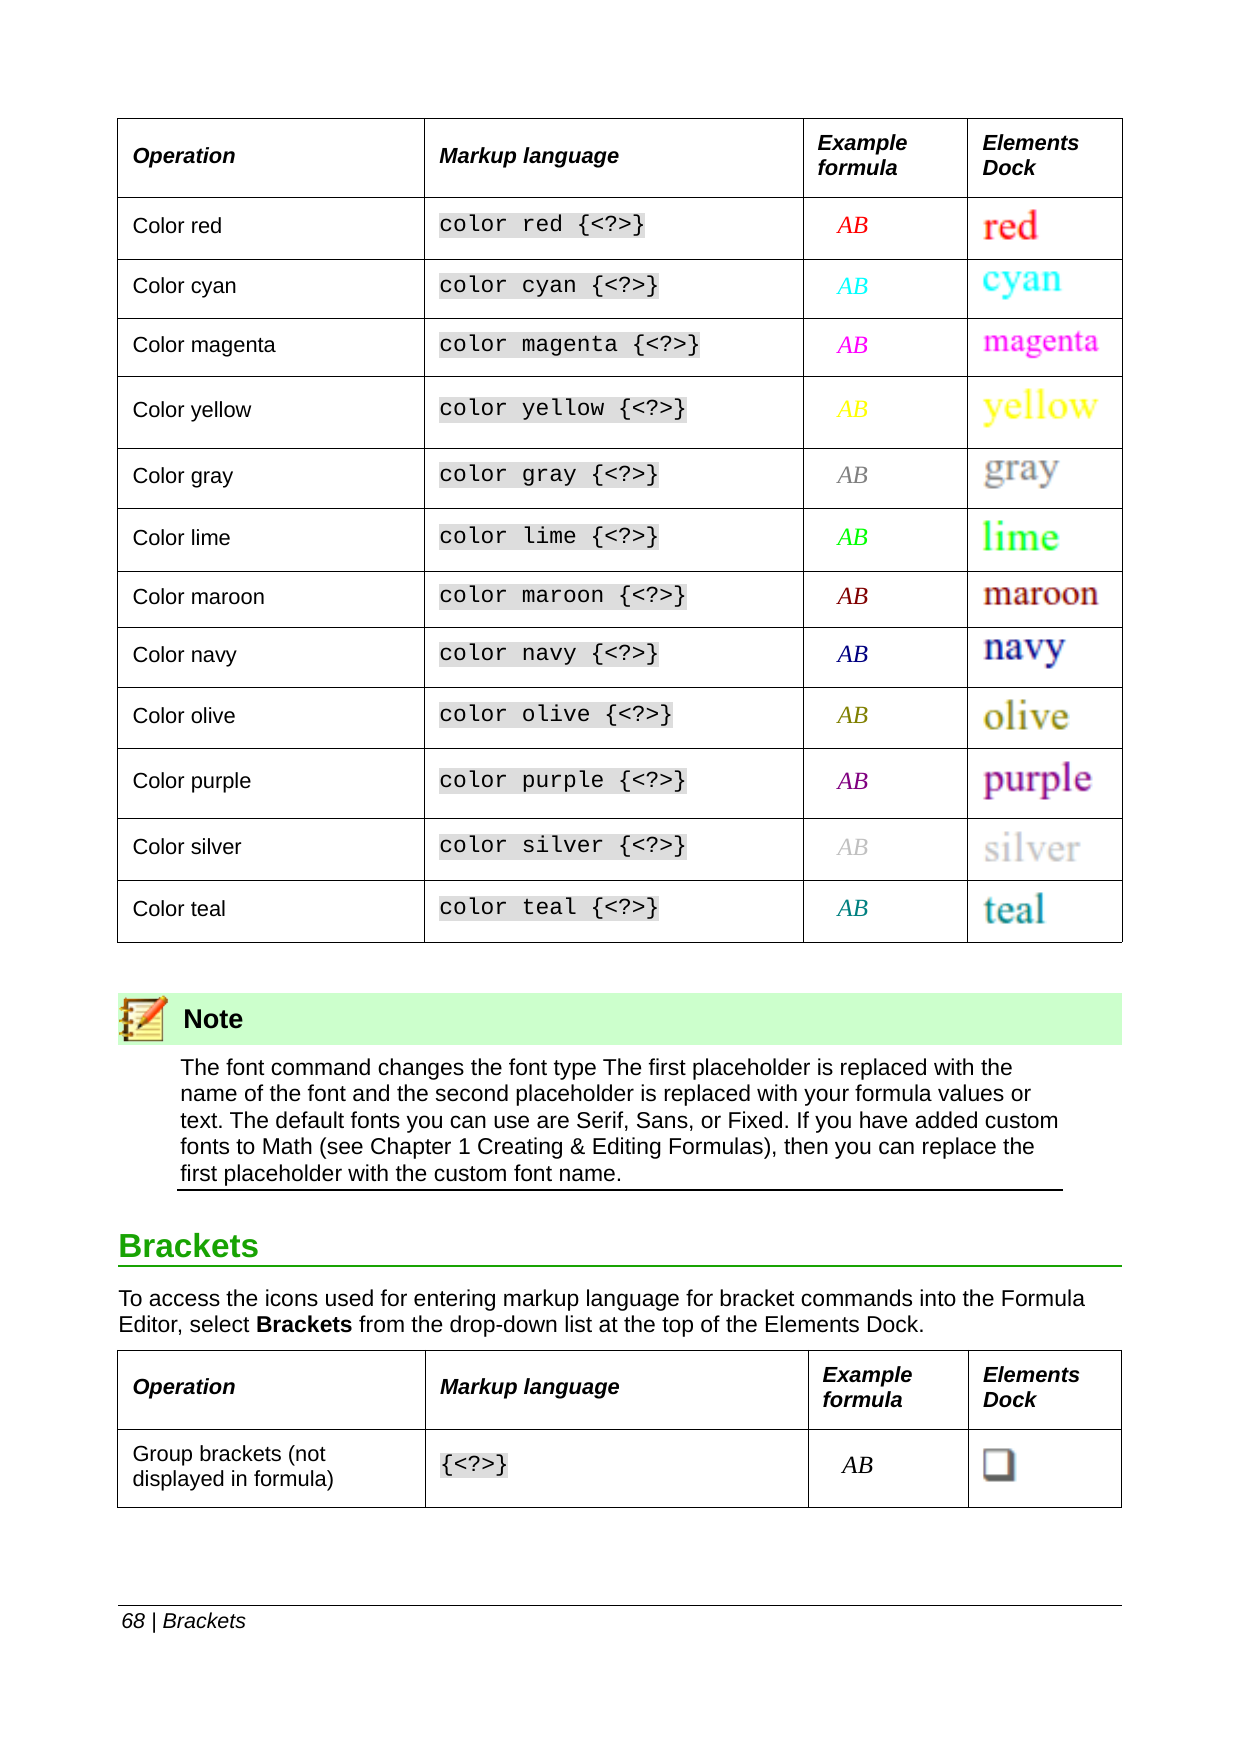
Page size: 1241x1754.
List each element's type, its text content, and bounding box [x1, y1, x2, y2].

text The font command changes the font type The first placeholder is replaced with the name of the font and the second placeholder is replaced with your formula values or text. The default fonts you can use are Serif, Sans, or Fixed. If you have added custom fonts to Math (see Chapter 1 Creating & Editing Formulas), then you can replace the first placeholder with the custom font name. [177, 1051, 1063, 1189]
table_cell [804, 628, 967, 687]
table_cell [804, 509, 967, 571]
table_cell [968, 572, 1122, 627]
table_cell [969, 1430, 1121, 1507]
table_cell [968, 628, 1122, 687]
table_cell [804, 260, 967, 318]
table_cell Color lime [118, 509, 424, 571]
table_cell [968, 749, 1122, 818]
table_cell color olive {<?>} [425, 688, 803, 748]
table_header Markup language [426, 1351, 808, 1428]
text To access the icons used for entering markup language for bracket commands into the Formula Editor, select Brackets from the drop-down list at the top of the Elements Dock. [118, 1284, 1122, 1337]
picture [982, 330, 1100, 360]
picture [982, 830, 1083, 864]
table_header Elements Dock [968, 119, 1122, 197]
picture [982, 388, 1100, 432]
table_cell [804, 688, 967, 748]
picture [982, 1447, 1019, 1484]
picture [982, 270, 1064, 302]
table_cell Group brackets (not displayed in formula) [118, 1430, 425, 1507]
table_cell [804, 377, 967, 448]
picture [982, 698, 1070, 732]
table_cell [804, 749, 967, 818]
table_header Markup language [425, 119, 803, 197]
table_cell [968, 198, 1122, 258]
table_cell [968, 881, 1122, 942]
picture [119, 994, 170, 1045]
picture [982, 459, 1062, 491]
table_cell color silver {<?>} [425, 819, 803, 880]
table_cell Color purple [118, 749, 424, 818]
table_cell color red {<?>} [425, 198, 803, 258]
table_cell color cyan {<?>} [425, 260, 803, 318]
table_cell [968, 819, 1122, 880]
table_cell Color teal [118, 881, 424, 942]
table_cell [968, 377, 1122, 448]
table_cell [968, 449, 1122, 507]
subtitle Note [118, 993, 1122, 1045]
table_cell [968, 688, 1122, 748]
table_cell [804, 572, 967, 627]
table_cell color magenta {<?>} [425, 319, 803, 376]
table_cell [968, 319, 1122, 376]
table_cell [968, 260, 1122, 318]
table_cell [804, 881, 967, 942]
table_cell Color yellow [118, 377, 424, 448]
table_cell Color silver [118, 819, 424, 880]
table_cell color maroon {<?>} [425, 572, 803, 627]
table_cell Color red [118, 198, 424, 258]
table_cell [809, 1430, 968, 1507]
table_cell [804, 819, 967, 880]
picture [982, 891, 1047, 926]
table_cell color yellow {<?>} [425, 377, 803, 448]
table_header Example formula [809, 1351, 968, 1428]
table_cell [968, 509, 1122, 571]
table_header Operation [118, 119, 424, 197]
table_cell Color olive [118, 688, 424, 748]
table_cell Color gray [118, 449, 424, 507]
table_cell [804, 198, 967, 258]
picture [982, 760, 1095, 802]
table_cell color purple {<?>} [425, 749, 803, 818]
picture [982, 638, 1068, 671]
table_cell [804, 319, 967, 376]
subtitle Brackets [118, 1226, 1122, 1265]
table_cell {<?>} [426, 1430, 808, 1507]
picture [982, 519, 1064, 555]
table_header Operation [118, 1351, 425, 1428]
table_cell color gray {<?>} [425, 449, 803, 507]
table_header Elements Dock [969, 1351, 1121, 1428]
table_cell Color cyan [118, 260, 424, 318]
table_cell Color navy [118, 628, 424, 687]
table_cell color teal {<?>} [425, 881, 803, 942]
picture [982, 208, 1041, 242]
table_cell [804, 449, 967, 507]
table_cell color navy {<?>} [425, 628, 803, 687]
table_header Example formula [804, 119, 967, 197]
picture [982, 586, 1100, 607]
table_cell color lime {<?>} [425, 509, 803, 571]
table_cell Color maroon [118, 572, 424, 627]
table_cell Color magenta [118, 319, 424, 376]
